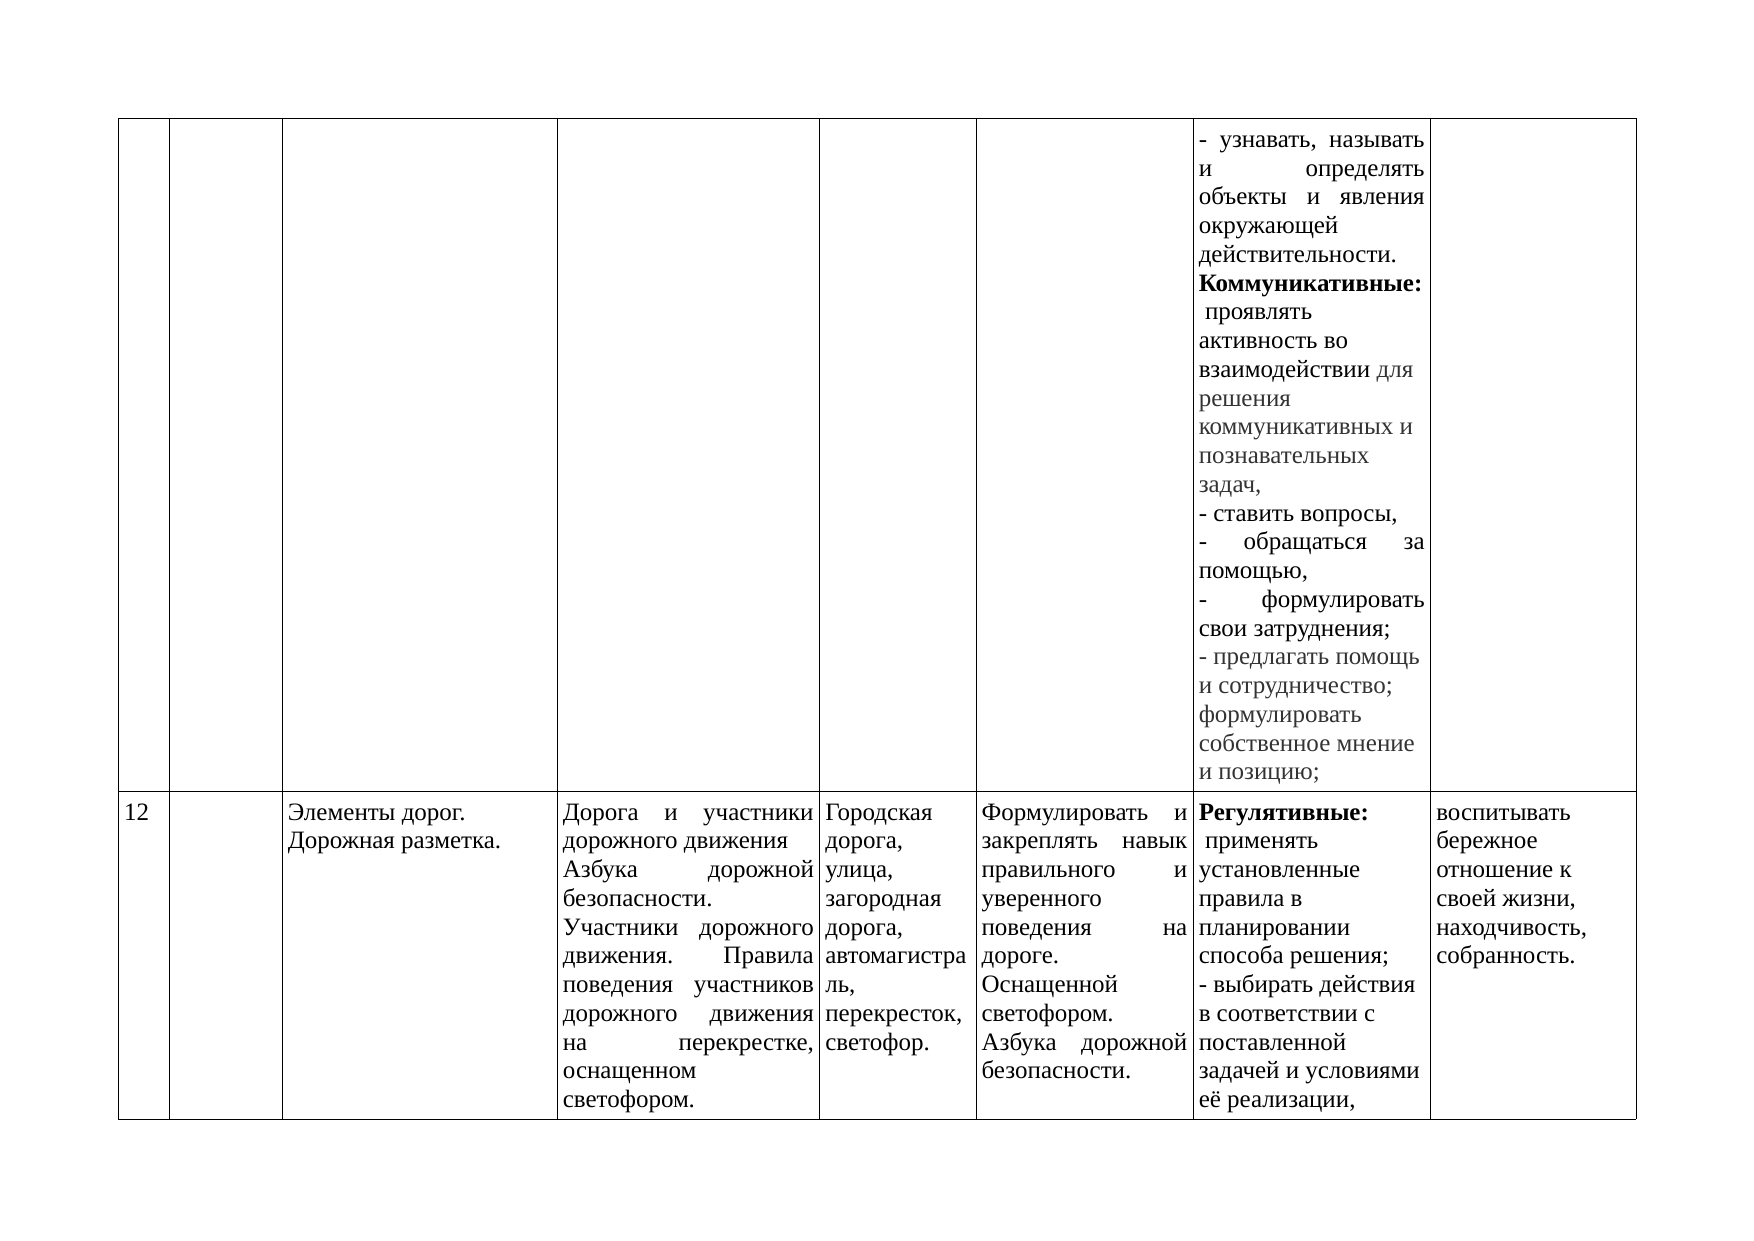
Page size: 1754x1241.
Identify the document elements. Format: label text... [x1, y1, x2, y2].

table_cell Формулировать и закреплять навык правильного и уверенного поведения на дороге. Оснащенной светофором. Азбука дорожной безопасности. [977, 792, 1193, 1119]
table_cell - узнавать, называть и определять объекты и явления окружающей действительности. Коммуникативные: проявлять активность во взаимодействии для решения коммуникативных и познавательных задач, - ставить вопросы, - обращаться за помощью, - формулировать свои затруднения; - предлагать помощь и сотрудничество; формулировать собственное мнение и позицию; [1194, 119, 1430, 791]
table_cell [170, 119, 282, 791]
table_cell [283, 119, 557, 791]
table_cell [820, 119, 976, 791]
table_cell Городская дорога, улица, загородная дорога, автомагистраль, перекресток, светофор. [820, 792, 976, 1119]
table_cell [170, 792, 282, 1119]
table_cell Элементы дорог. Дорожная разметка. [283, 792, 557, 1119]
table_cell воспитывать бережное отношение к своей жизни, находчивость, собранность. [1431, 792, 1636, 1119]
table_cell [119, 119, 169, 791]
table_cell [977, 119, 1193, 791]
table_cell [1431, 119, 1636, 791]
table_cell Дорога и участники дорожного движения Азбука дорожной безопасности. Участники дорожного движения. Правила поведения участников дорожного движения на перекрестке, оснащенном светофором. [558, 792, 819, 1119]
table_cell 12 [119, 792, 169, 1119]
table_cell Регулятивные: применять установленные правила в планировании способа решения; - выбирать действия в соответствии с поставленной задачей и условиями её реализации, [1194, 792, 1430, 1119]
table_cell [558, 119, 819, 791]
